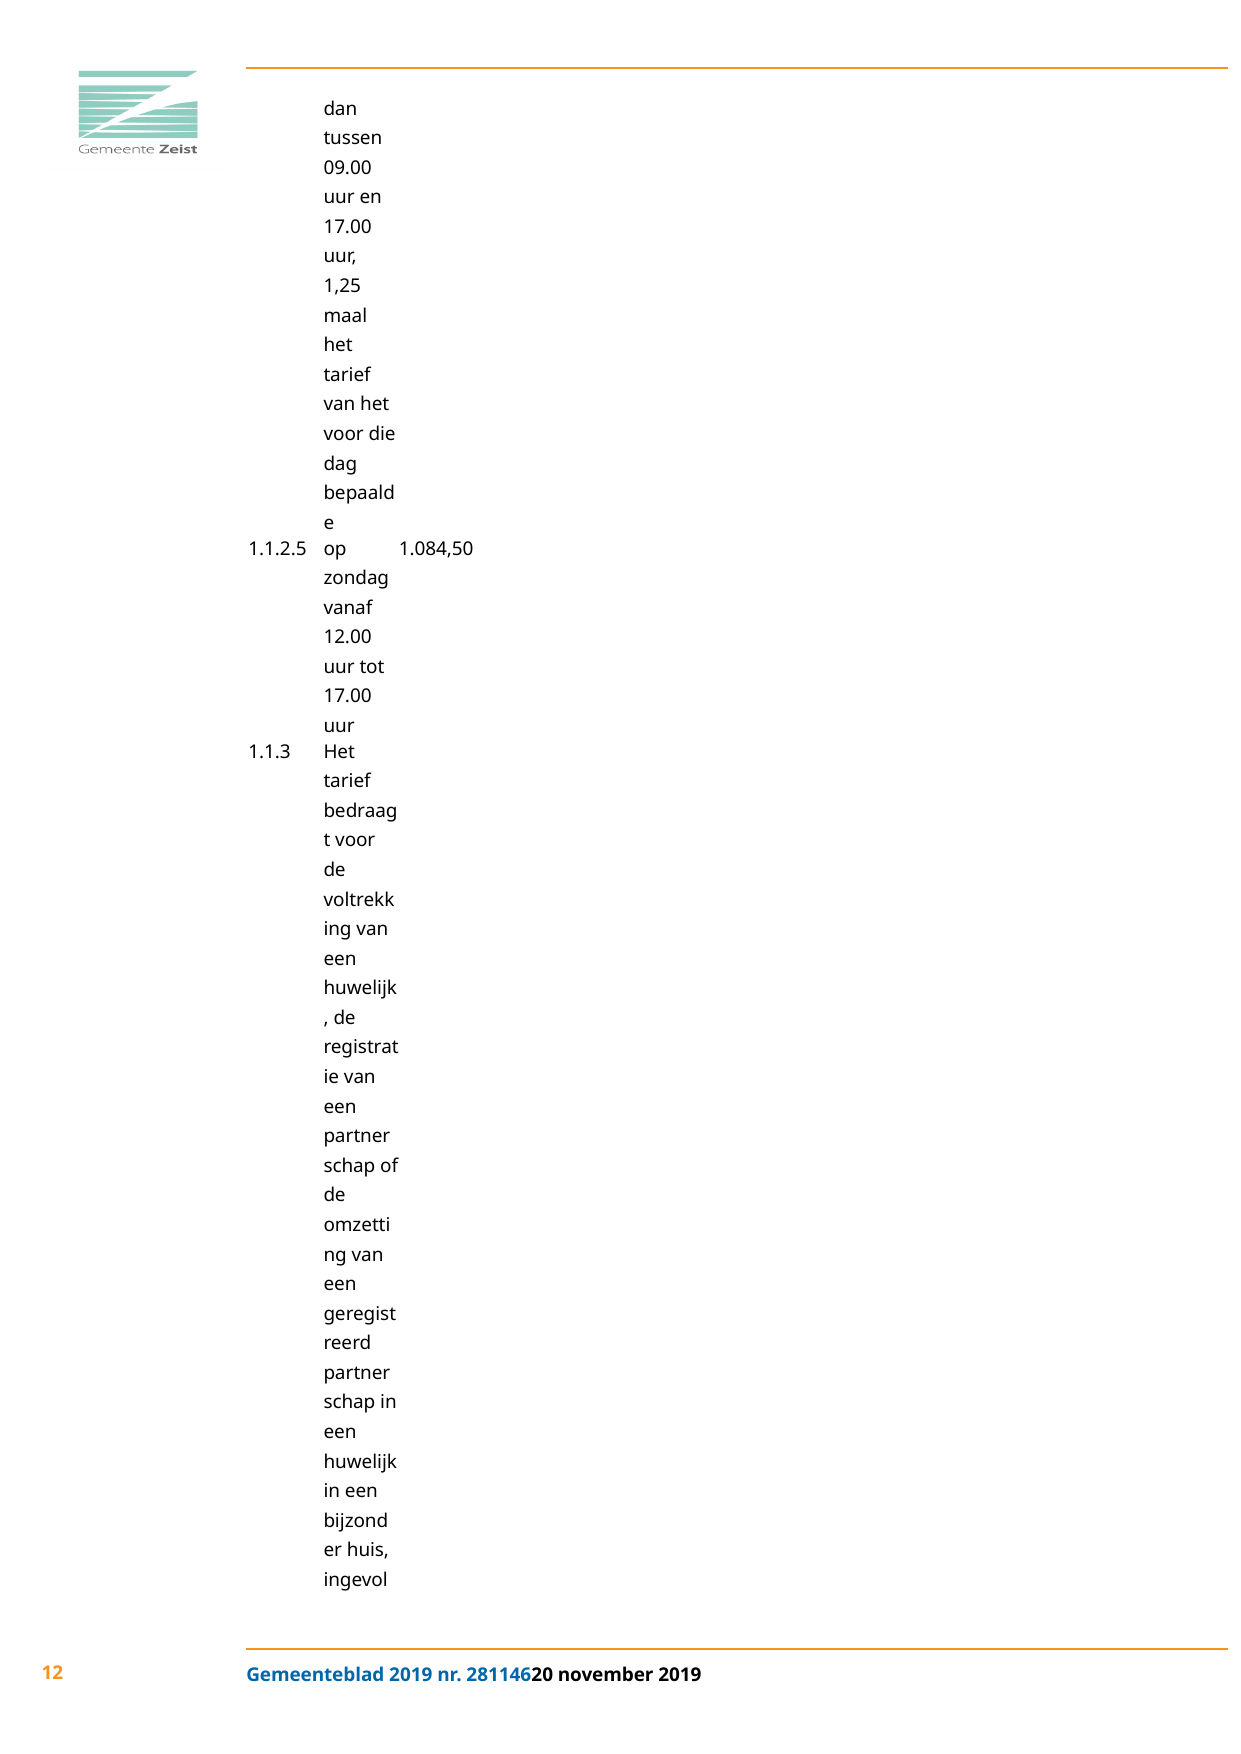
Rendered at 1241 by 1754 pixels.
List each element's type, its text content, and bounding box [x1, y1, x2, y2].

picture [41, 47, 231, 172]
table_cell op zondag vanaf 12.00 uur tot 17.00 uur [323, 535, 398, 738]
table_cell 1.084,50 [399, 535, 474, 738]
table_cell Het tarief bedraagt voor de voltrekking van een huwelijk, de registratie van een partnerschap of de omzetting van een geregistreerd partnerschap in een huwelijk in een bijzonder huis, ingevol [323, 738, 398, 1592]
table_cell dan tussen 09.00 uur en 17.00 uur, 1,25 maal het tarief van het voor die dag bepaalde [323, 95, 398, 535]
table_cell [399, 95, 474, 535]
table_cell [399, 738, 474, 1592]
table_cell [248, 95, 323, 535]
table_cell 1.1.2.5 [248, 535, 323, 738]
table_cell 1.1.3 [248, 738, 323, 1592]
